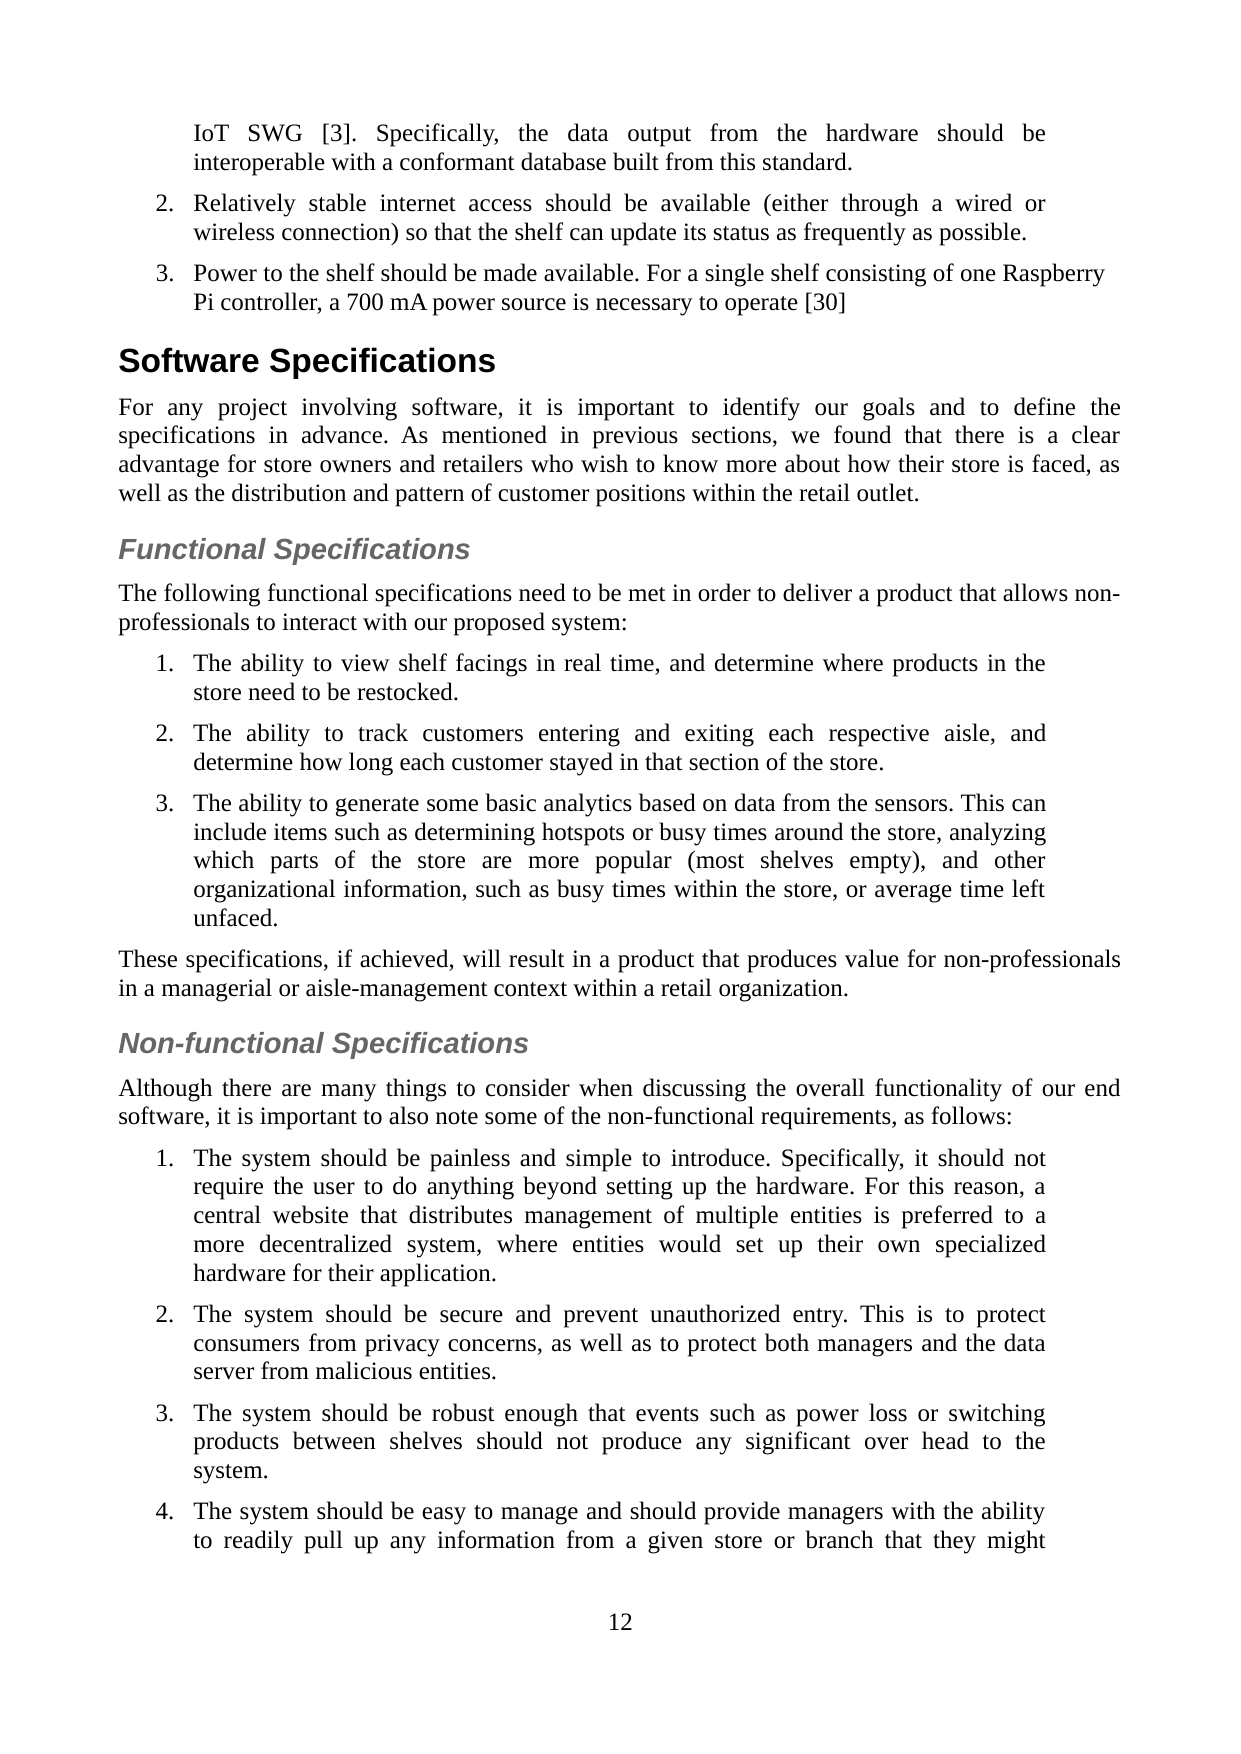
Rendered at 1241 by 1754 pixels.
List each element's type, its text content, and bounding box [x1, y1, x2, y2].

list IoT SWG [3]. Specifically, the data output from the hardware should be interoperable with a conformant database built from this standard. [155, 118, 1047, 176]
text Although there are many things to consider when discussing the overall functionality of our end software, it is important to also note some of the non-functional requirements, as follows: [118, 1073, 1122, 1130]
text The following functional specifications need to be met in order to deliver a product that allows non-professionals to interact with our proposed system: [118, 578, 1122, 635]
list The system should be easy to manage and should provide managers with the ability to readily pull up any information from a given store or branch that they might [155, 1496, 1047, 1554]
list The ability to track customers entering and exiting each respective aisle, and determine how long each customer stayed in that section of the store. [155, 718, 1047, 775]
text These specifications, if achieved, will result in a product that produces value for non-professionals in a managerial or aisle-management context within a retail organization. [118, 944, 1122, 1002]
text For any project involving software, it is important to identify our goals and to define the specifications in advance. As mentioned in previous sections, we found that there is a clear advantage for store owners and retailers who wish to know more about how their store is faced, as well as the distribution and pattern of customer positions within the retail outlet. [118, 392, 1122, 507]
subtitle Functional Specifications [118, 532, 1122, 565]
list The system should be robust enough that events such as power loss or switching products between shelves should not produce any significant over head to the system. [155, 1398, 1047, 1484]
list Relatively stable internet access should be available (either through a wired or wireless connection) so that the shelf can update its status as frequently as possible. [155, 188, 1047, 246]
subtitle Software Specifications [118, 341, 1122, 379]
list The ability to view shelf facings in real time, and determine where products in the store need to be restocked. [155, 648, 1047, 705]
subtitle Non-functional Specifications [118, 1027, 1122, 1060]
list Power to the shelf should be made available. For a single shelf consisting of one Raspberry Pi controller, a 700 mA power source is necessary to operate [30] [156, 258, 1122, 316]
list The system should be secure and prevent unauthorized entry. This is to protect consumers from privacy concerns, as well as to protect both managers and the data server from malicious entities. [155, 1299, 1047, 1385]
list The ability to generate some basic analytics based on data from the sensors. This can include items such as determining hotspots or busy times around the store, analyzing which parts of the store are more popular (most shelves empty), and other organizational information, such as busy times within the store, or average time left unfaced. [155, 788, 1047, 932]
list The system should be painless and simple to introduce. Specifically, it should not require the user to do anything beyond setting up the hardware. For this reason, a central website that distributes management of multiple entities is preferred to a more decentralized system, where entities would set up their own specialized hardware for their application. [155, 1143, 1047, 1286]
